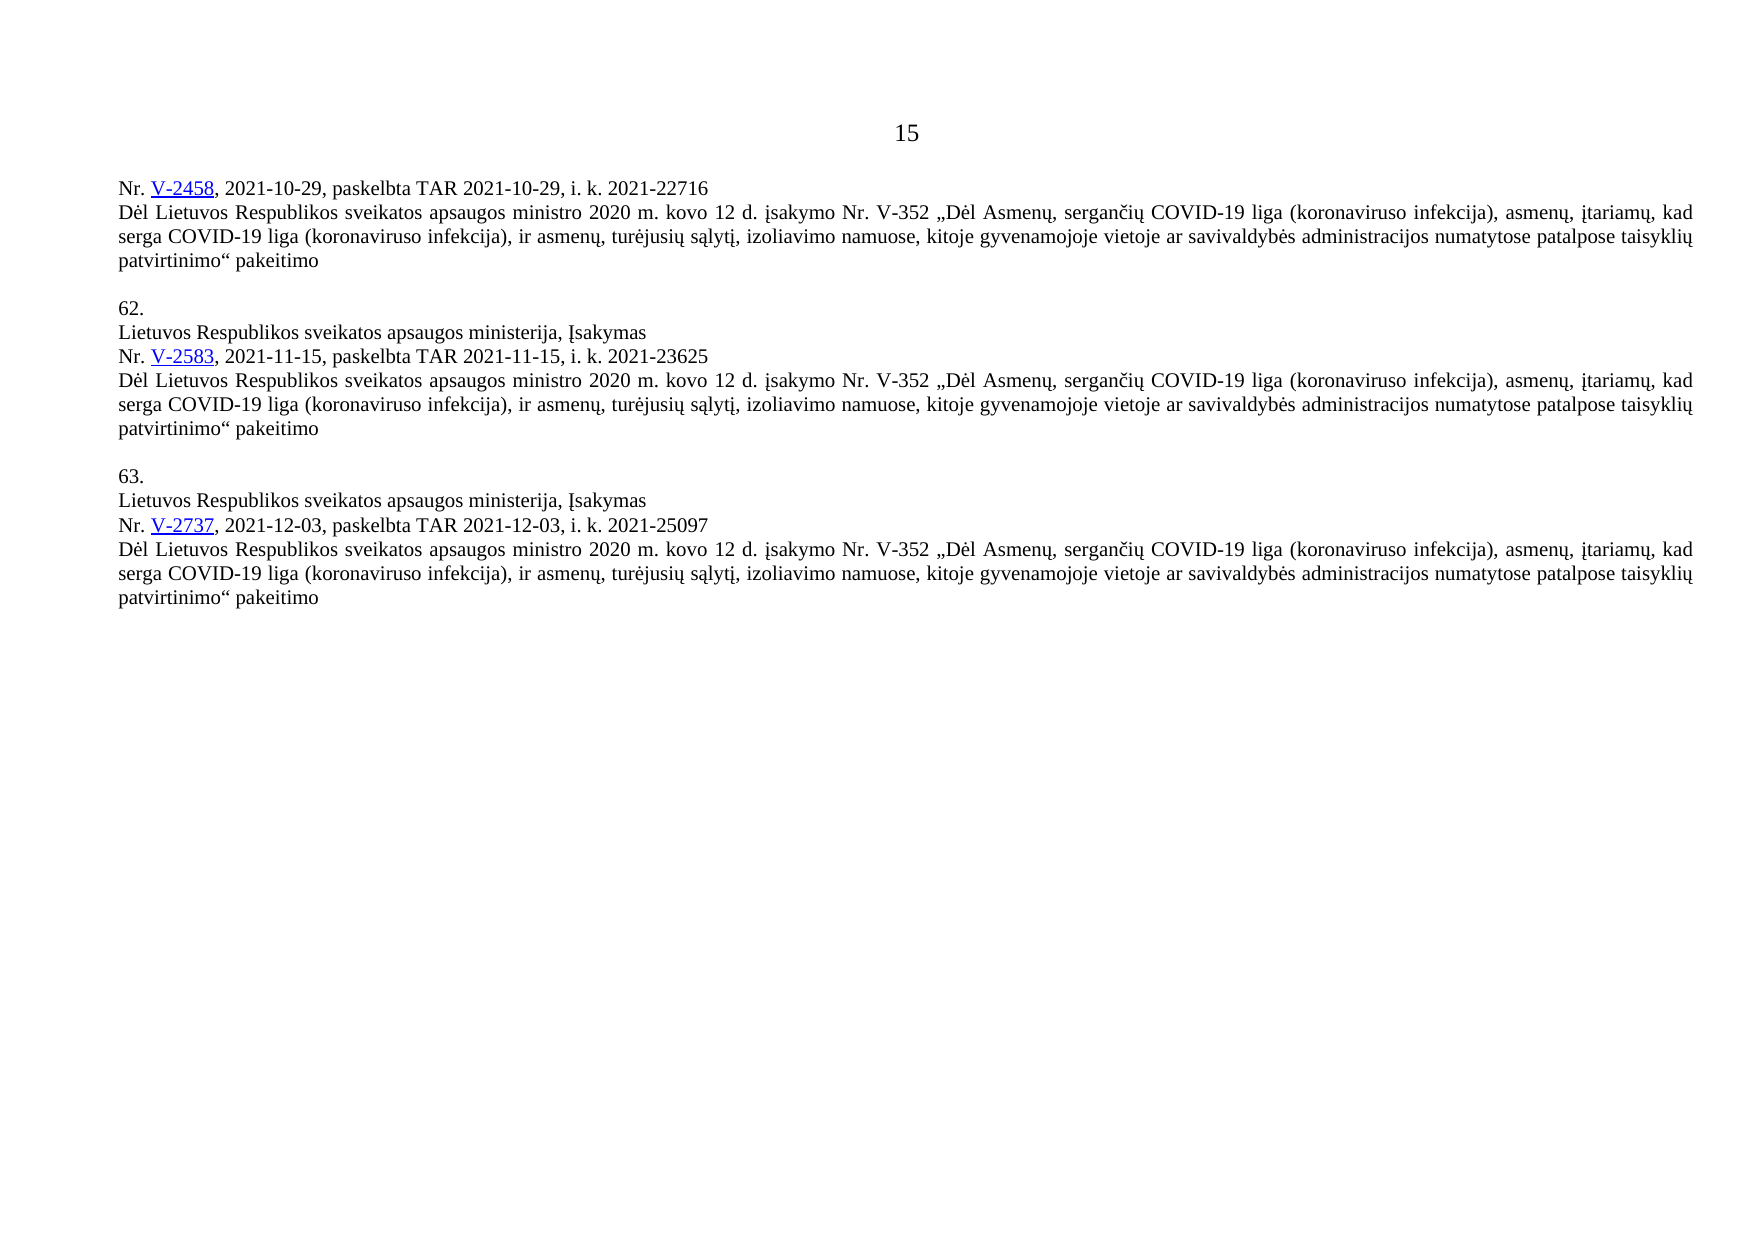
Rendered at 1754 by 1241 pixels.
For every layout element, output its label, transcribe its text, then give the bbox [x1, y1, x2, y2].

text Dėl Lietuvos Respublikos sveikatos apsaugos ministro 2020 m. kovo 12 d. įsakymo Nr. V-352 „Dėl Asmenų, sergančių COVID-19 liga (koronaviruso infekcija), asmenų, įtariamų, kad serga COVID-19 liga (koronaviruso infekcija), ir asmenų, turėjusių sąlytį, izoliavimo namuose, kitoje gyvenamojoje vietoje ar savivaldybės administracijos numatytose patalpose taisyklių patvirtinimo“ pakeitimo [118, 537, 1695, 609]
text Nr. V-2583, 2021-11-15, paskelbta TAR 2021-11-15, i. k. 2021-23625 [118, 344, 1695, 368]
text Dėl Lietuvos Respublikos sveikatos apsaugos ministro 2020 m. kovo 12 d. įsakymo Nr. V-352 „Dėl Asmenų, sergančių COVID-19 liga (koronaviruso infekcija), asmenų, įtariamų, kad serga COVID-19 liga (koronaviruso infekcija), ir asmenų, turėjusių sąlytį, izoliavimo namuose, kitoje gyvenamojoje vietoje ar savivaldybės administracijos numatytose patalpose taisyklių patvirtinimo“ pakeitimo [118, 368, 1695, 440]
text Nr. V-2458, 2021-10-29, paskelbta TAR 2021-10-29, i. k. 2021-22716 [118, 176, 1695, 200]
text Dėl Lietuvos Respublikos sveikatos apsaugos ministro 2020 m. kovo 12 d. įsakymo Nr. V-352 „Dėl Asmenų, sergančių COVID-19 liga (koronaviruso infekcija), asmenų, įtariamų, kad serga COVID-19 liga (koronaviruso infekcija), ir asmenų, turėjusių sąlytį, izoliavimo namuose, kitoje gyvenamojoje vietoje ar savivaldybės administracijos numatytose patalpose taisyklių patvirtinimo“ pakeitimo [118, 200, 1695, 272]
text Lietuvos Respublikos sveikatos apsaugos ministerija, Įsakymas [118, 488, 1695, 512]
text Nr. V-2737, 2021-12-03, paskelbta TAR 2021-12-03, i. k. 2021-25097 [118, 512, 1695, 537]
text 62. [118, 296, 1695, 320]
text 63. [118, 464, 1695, 488]
text Lietuvos Respublikos sveikatos apsaugos ministerija, Įsakymas [118, 320, 1695, 344]
